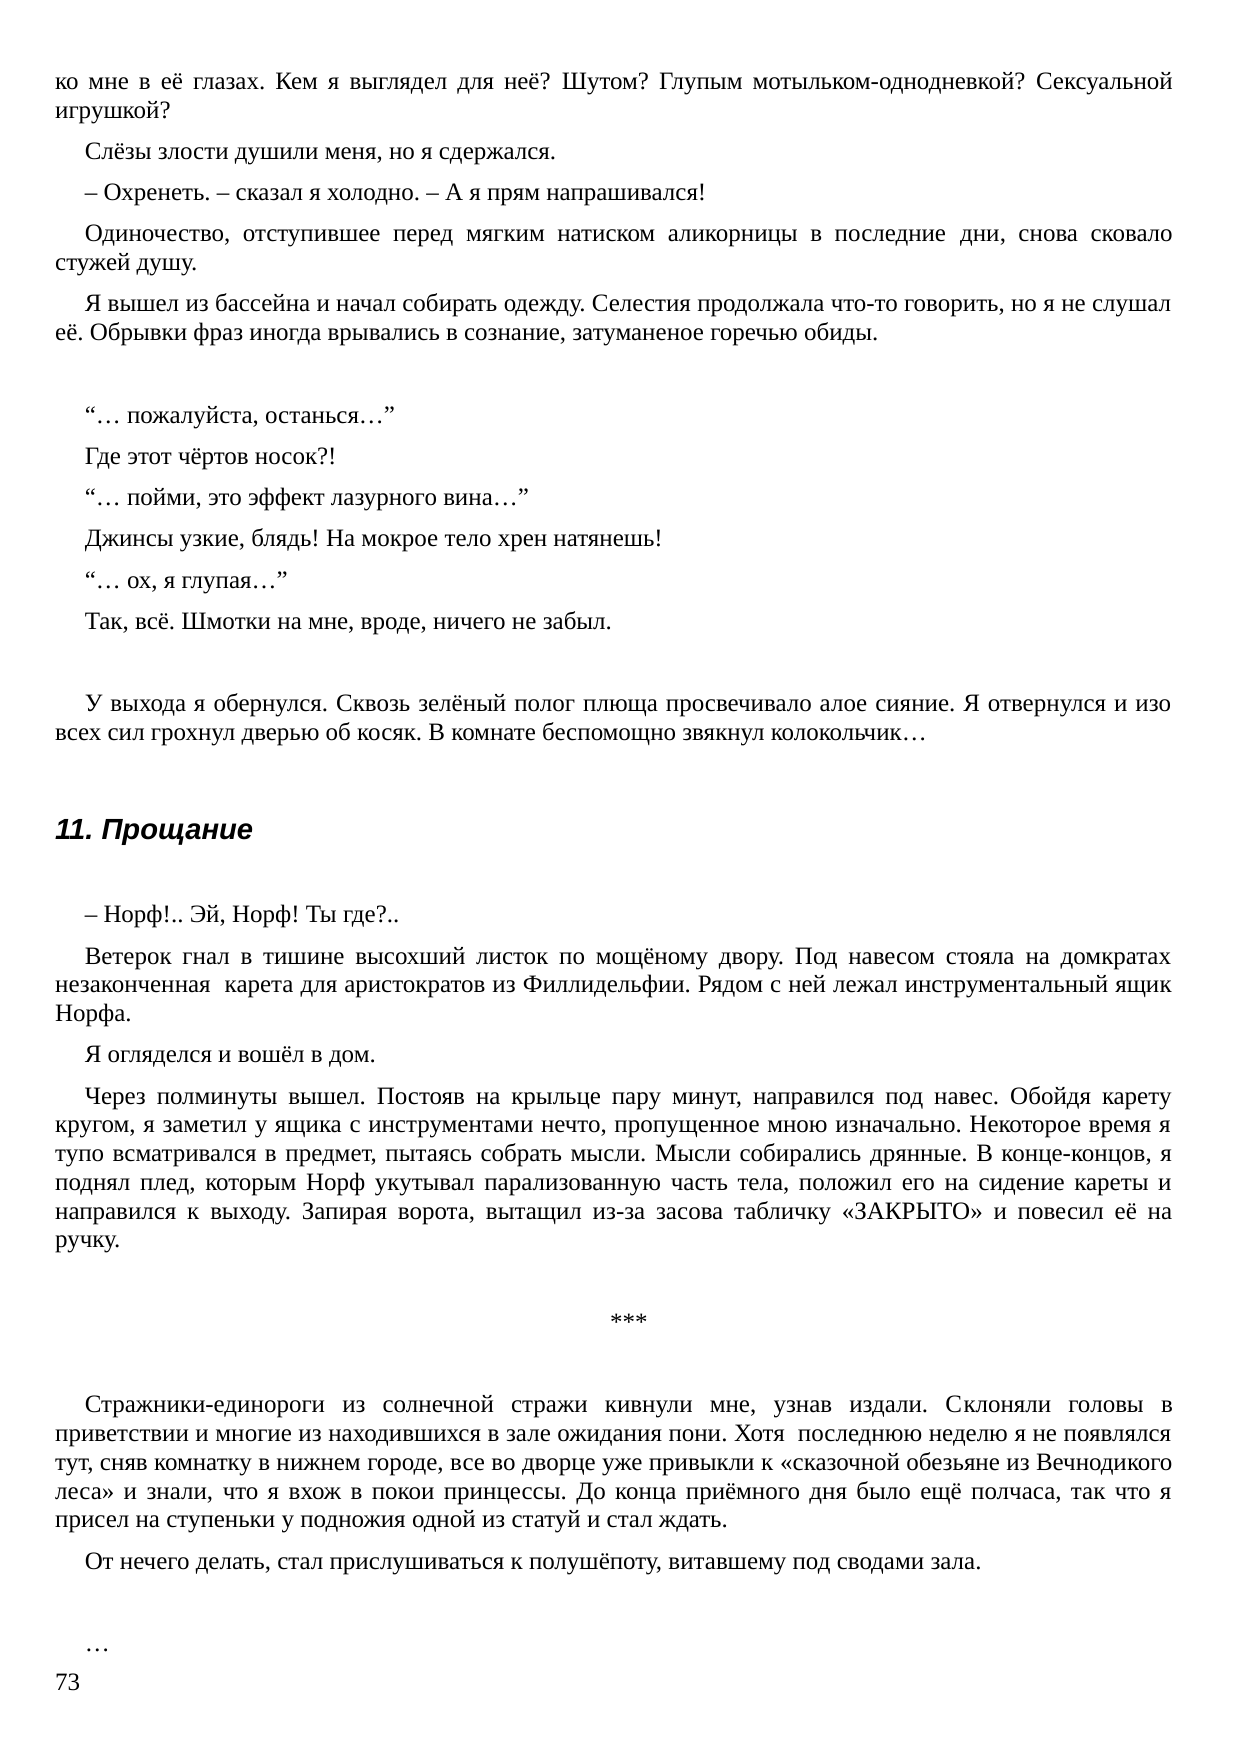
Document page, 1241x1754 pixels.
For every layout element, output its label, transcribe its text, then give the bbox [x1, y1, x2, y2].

text … [55, 1628, 1173, 1657]
text “… ох, я глупая…” [55, 565, 1173, 593]
text Где этот чёртов носок?! [55, 441, 1173, 470]
text Джинсы узкие, блядь! На мокрое тело хрен натянешь! [55, 523, 1173, 552]
text Стражники-единороги из солнечной стражи кивнули мне, узнав издали. Склоняли головы в приветствии и многие из находившихся в зале ожидания пони. Хотя последнюю неделю я не появлялся тут, сняв комнатку в нижнем городе, все во дворце уже привыкли к «сказочной обезьяне из Вечнодикого леса» и знали, что я вхож в покои принцессы. До конца приёмного дня было ещё полчаса, так что я присел на ступеньки у подножия одной из статуй и стал ждать. [55, 1389, 1173, 1533]
text Одиночество, отступившее перед мягким натиском аликорницы в последние дни, снова сковало стужей душу. [55, 218, 1173, 276]
subtitle 11. Прощание [55, 812, 1173, 846]
text “… пожалуйста, останься…” [55, 400, 1173, 428]
text Слёзы злости душили меня, но я сдержался. [55, 136, 1173, 165]
text От нечего делать, стал прислушиваться к полушёпоту, витавшему под сводами зала. [55, 1546, 1173, 1574]
text Ветерок гнал в тишине высохший листок по мощёному двору. Под навесом стояла на домкратах незаконченная карета для аристократов из Филлидельфии. Рядом с ней лежал инструментальный ящик Норфа. [55, 941, 1173, 1027]
text – Охренеть. – сказал я холодно. – А я прям напрашивался! [55, 177, 1173, 206]
text Через полминуты вышел. Постояв на крыльце пару минут, направился под навес. Обойдя карету кругом, я заметил у ящика с инструментами нечто, пропущенное мною изначально. Некоторое время я тупо всматривался в предмет, пытаясь собрать мысли. Мысли собирались дрянные. В конце-концов, я поднял плед, которым Норф укутывал парализованную часть тела, положил его на сидение кареты и направился к выходу. Запирая ворота, вытащил из-за засова табличку «ЗАКРЫТО» и повесил её на ручку. [55, 1081, 1173, 1253]
text Я огляделся и вошёл в дом. [55, 1039, 1173, 1068]
text Так, всё. Шмотки на мне, вроде, ничего не забыл. [55, 606, 1173, 635]
text ко мне в её глазах. Кем я выглядел для неё? Шутом? Глупым мотыльком-однодневкой? Сексуальной игрушкой? [55, 66, 1173, 123]
text “… пойми, это эффект лазурного вина…” [55, 482, 1173, 511]
text *** [55, 1307, 1173, 1336]
text – Норф!.. Эй, Норф! Ты где?.. [55, 899, 1173, 928]
text У выхода я обернулся. Сквозь зелёный полог плюща просвечивало алое сияние. Я отвернулся и изо всех сил грохнул дверью об косяк. В комнате беспомощно звякнул колокольчик… [55, 688, 1173, 746]
text Я вышел из бассейна и начал собирать одежду. Селестия продолжала что-то говорить, но я не слушал её. Обрывки фраз иногда врывались в сознание, затуманеное горечью обиды. [55, 288, 1173, 346]
